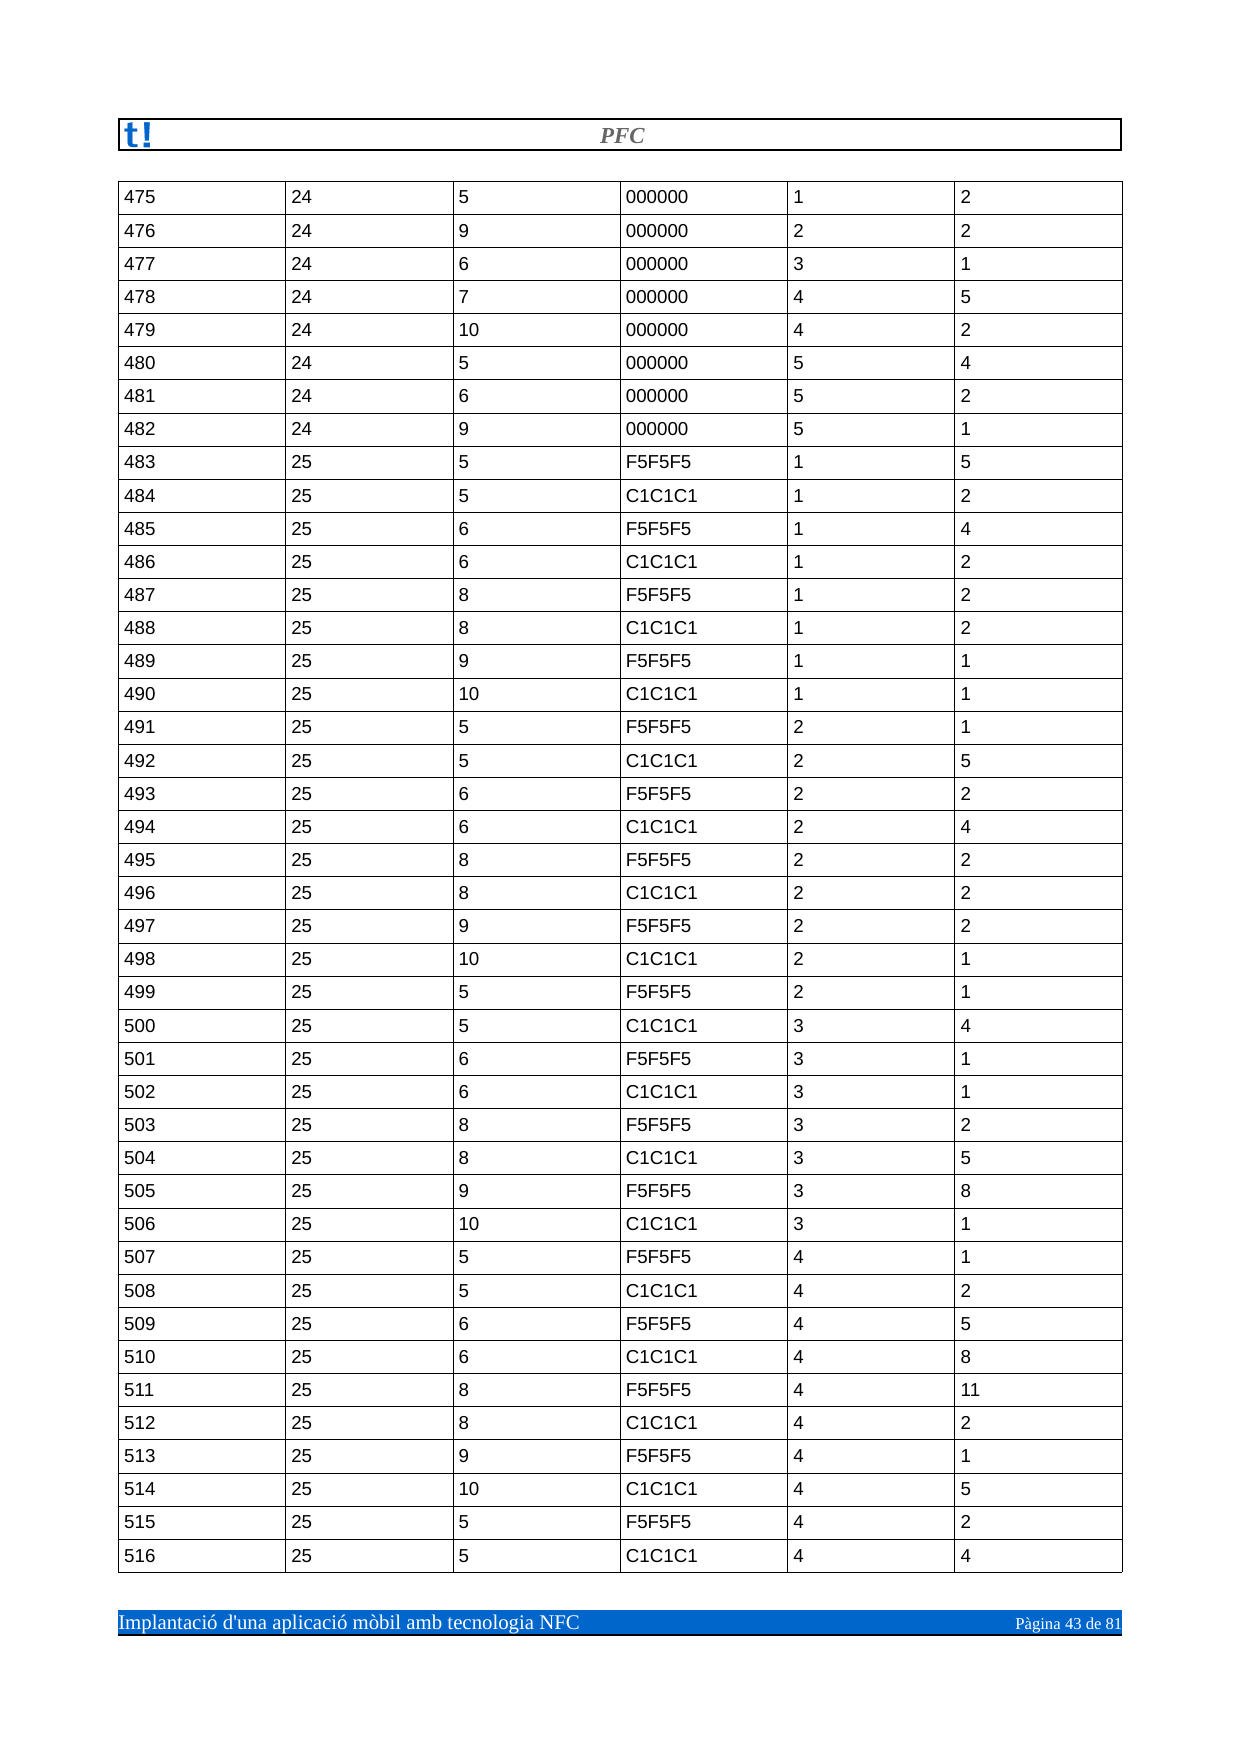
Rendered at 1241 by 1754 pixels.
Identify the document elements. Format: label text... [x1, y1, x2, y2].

table_cell 5 [955, 1474, 1122, 1506]
table_cell 3 [788, 1142, 954, 1174]
table_cell C1C1C1 [621, 1275, 787, 1307]
table_cell F5F5F5 [621, 1440, 787, 1472]
table_cell 10 [454, 944, 620, 976]
table_cell 4 [788, 1507, 954, 1539]
table_cell 25 [286, 1043, 453, 1075]
table_cell 2 [788, 745, 954, 777]
table_cell 8 [454, 1374, 620, 1406]
table_cell 2 [788, 844, 954, 876]
table_cell 499 [119, 977, 285, 1009]
table_cell 495 [119, 844, 285, 876]
table_cell 2 [788, 811, 954, 843]
table_cell 2 [955, 480, 1122, 512]
table_cell 497 [119, 910, 285, 942]
table_cell 1 [955, 679, 1122, 711]
table_cell 2 [955, 215, 1122, 247]
table_cell 25 [286, 1275, 453, 1307]
table_cell 000000 [621, 347, 787, 379]
table_cell F5F5F5 [621, 977, 787, 1009]
table_cell 8 [454, 612, 620, 644]
picture [123, 121, 151, 148]
table_cell 25 [286, 1540, 453, 1572]
table_cell F5F5F5 [621, 1308, 787, 1340]
table_cell 8 [454, 877, 620, 909]
table_cell 25 [286, 1407, 453, 1439]
table_cell C1C1C1 [621, 811, 787, 843]
table_cell 5 [955, 1308, 1122, 1340]
table_cell 8 [454, 1142, 620, 1174]
table_cell 4 [788, 1242, 954, 1274]
table_cell C1C1C1 [621, 745, 787, 777]
table_cell 2 [788, 877, 954, 909]
table_cell 000000 [621, 314, 787, 346]
table_cell 1 [788, 612, 954, 644]
table_cell 2 [788, 944, 954, 976]
table_cell 507 [119, 1242, 285, 1274]
table_cell 10 [454, 1474, 620, 1506]
table_cell 25 [286, 1109, 453, 1141]
table_cell 10 [454, 1209, 620, 1241]
table_cell F5F5F5 [621, 910, 787, 942]
table_cell 493 [119, 778, 285, 810]
table_cell 10 [454, 314, 620, 346]
table_cell 4 [788, 1341, 954, 1373]
table_cell 5 [454, 182, 620, 214]
table_cell 5 [454, 1507, 620, 1539]
table_cell 478 [119, 281, 285, 313]
table_cell 515 [119, 1507, 285, 1539]
table_cell 1 [955, 712, 1122, 744]
table_cell 511 [119, 1374, 285, 1406]
table_cell 2 [788, 778, 954, 810]
table_cell 514 [119, 1474, 285, 1506]
table_cell F5F5F5 [621, 1043, 787, 1075]
table_cell F5F5F5 [621, 1175, 787, 1207]
table_cell 8 [454, 579, 620, 611]
table_cell 25 [286, 1507, 453, 1539]
table_cell 479 [119, 314, 285, 346]
table_cell 2 [955, 612, 1122, 644]
table_cell 4 [788, 1440, 954, 1472]
table_cell 8 [454, 844, 620, 876]
table_cell 1 [788, 679, 954, 711]
table_cell 4 [788, 1474, 954, 1506]
table_cell 25 [286, 1175, 453, 1207]
table_cell 5 [788, 414, 954, 446]
table_cell C1C1C1 [621, 1474, 787, 1506]
table_cell 24 [286, 414, 453, 446]
table_cell 5 [454, 447, 620, 479]
table_cell 9 [454, 215, 620, 247]
table_cell 490 [119, 679, 285, 711]
table_cell 4 [788, 1275, 954, 1307]
table_cell 10 [454, 679, 620, 711]
table_cell 2 [788, 215, 954, 247]
table_cell 6 [454, 513, 620, 545]
table_cell 25 [286, 1010, 453, 1042]
table_cell 2 [955, 1407, 1122, 1439]
table_cell 516 [119, 1540, 285, 1572]
table_cell 25 [286, 1341, 453, 1373]
table_cell F5F5F5 [621, 579, 787, 611]
table_cell 9 [454, 1440, 620, 1472]
table_cell 4 [955, 1010, 1122, 1042]
table_cell 498 [119, 944, 285, 976]
table_cell 1 [788, 579, 954, 611]
table_cell 486 [119, 546, 285, 578]
table_cell C1C1C1 [621, 1540, 787, 1572]
table_cell 9 [454, 645, 620, 677]
table_cell 25 [286, 1076, 453, 1108]
table_cell 3 [788, 1076, 954, 1108]
table_cell F5F5F5 [621, 447, 787, 479]
table_cell 1 [955, 1209, 1122, 1241]
table_cell 1 [788, 513, 954, 545]
table_cell C1C1C1 [621, 1341, 787, 1373]
table_cell 503 [119, 1109, 285, 1141]
table_cell 2 [955, 380, 1122, 412]
table_cell 25 [286, 1308, 453, 1340]
table_cell 25 [286, 844, 453, 876]
table_cell C1C1C1 [621, 877, 787, 909]
table_cell 9 [454, 910, 620, 942]
table_cell 491 [119, 712, 285, 744]
table_cell 000000 [621, 414, 787, 446]
table_cell 2 [955, 844, 1122, 876]
table_cell 5 [454, 347, 620, 379]
table_cell F5F5F5 [621, 1242, 787, 1274]
table_cell 5 [454, 1242, 620, 1274]
table_cell 4 [788, 314, 954, 346]
table_cell 2 [788, 712, 954, 744]
table_cell F5F5F5 [621, 1507, 787, 1539]
table_cell 480 [119, 347, 285, 379]
table_cell 6 [454, 1341, 620, 1373]
table_cell 6 [454, 1043, 620, 1075]
table_cell C1C1C1 [621, 944, 787, 976]
table_cell 509 [119, 1308, 285, 1340]
table_cell 24 [286, 314, 453, 346]
table_cell 488 [119, 612, 285, 644]
table_cell 3 [788, 1043, 954, 1075]
table_cell 24 [286, 281, 453, 313]
table_cell 25 [286, 447, 453, 479]
table_cell 25 [286, 645, 453, 677]
table_cell 5 [454, 1540, 620, 1572]
table_cell 3 [788, 1010, 954, 1042]
table_cell F5F5F5 [621, 844, 787, 876]
table_cell 8 [955, 1341, 1122, 1373]
table_cell 5 [454, 977, 620, 1009]
table_cell 496 [119, 877, 285, 909]
table_cell 512 [119, 1407, 285, 1439]
table_cell 3 [788, 1109, 954, 1141]
table_cell 25 [286, 1209, 453, 1241]
table_cell 5 [955, 1142, 1122, 1174]
table_cell 1 [955, 414, 1122, 446]
table_cell 2 [788, 910, 954, 942]
table_cell 6 [454, 1308, 620, 1340]
table_cell 5 [454, 745, 620, 777]
table_cell 24 [286, 215, 453, 247]
table_cell 505 [119, 1175, 285, 1207]
table_cell 502 [119, 1076, 285, 1108]
table_cell 4 [955, 513, 1122, 545]
table_cell C1C1C1 [621, 1407, 787, 1439]
table_cell 1 [955, 1242, 1122, 1274]
table_cell F5F5F5 [621, 712, 787, 744]
table_cell 25 [286, 778, 453, 810]
table_cell 8 [955, 1175, 1122, 1207]
table_cell 6 [454, 778, 620, 810]
table_cell 1 [955, 645, 1122, 677]
table_cell 6 [454, 1076, 620, 1108]
table_cell 492 [119, 745, 285, 777]
table_cell 25 [286, 579, 453, 611]
table_cell 24 [286, 380, 453, 412]
table_cell F5F5F5 [621, 1374, 787, 1406]
table_cell 508 [119, 1275, 285, 1307]
table_cell 000000 [621, 182, 787, 214]
table_cell 5 [454, 1275, 620, 1307]
table_cell C1C1C1 [621, 679, 787, 711]
table_cell 5 [454, 1010, 620, 1042]
table_cell 5 [454, 712, 620, 744]
table_cell 475 [119, 182, 285, 214]
table_cell 485 [119, 513, 285, 545]
table_cell F5F5F5 [621, 1109, 787, 1141]
table_cell 1 [788, 645, 954, 677]
table_cell C1C1C1 [621, 1209, 787, 1241]
table_cell 5 [955, 447, 1122, 479]
table_cell 25 [286, 944, 453, 976]
table_cell 500 [119, 1010, 285, 1042]
table_cell 4 [788, 281, 954, 313]
table_cell 25 [286, 910, 453, 942]
table_cell 3 [788, 1209, 954, 1241]
table_cell 477 [119, 248, 285, 280]
table_cell 2 [955, 1507, 1122, 1539]
table_cell 25 [286, 977, 453, 1009]
table_cell 25 [286, 1242, 453, 1274]
table_cell 6 [454, 546, 620, 578]
table_cell 25 [286, 546, 453, 578]
table_cell 4 [788, 1540, 954, 1572]
table_cell 2 [955, 579, 1122, 611]
table_cell 1 [788, 480, 954, 512]
table_cell 1 [788, 447, 954, 479]
table_cell 510 [119, 1341, 285, 1373]
table_cell 8 [454, 1109, 620, 1141]
table_cell 2 [955, 546, 1122, 578]
table_cell 513 [119, 1440, 285, 1472]
table_cell 25 [286, 513, 453, 545]
table_cell 1 [955, 248, 1122, 280]
table_cell 000000 [621, 248, 787, 280]
table_cell 3 [788, 248, 954, 280]
table_cell 2 [955, 778, 1122, 810]
table_cell 25 [286, 1440, 453, 1472]
table_cell C1C1C1 [621, 1076, 787, 1108]
table_cell 1 [955, 1076, 1122, 1108]
table_cell F5F5F5 [621, 513, 787, 545]
table_cell 494 [119, 811, 285, 843]
table_cell 484 [119, 480, 285, 512]
table_cell 6 [454, 380, 620, 412]
table_cell 1 [788, 182, 954, 214]
table_cell 25 [286, 877, 453, 909]
table_cell 25 [286, 1474, 453, 1506]
table_cell 8 [454, 1407, 620, 1439]
table_cell 5 [955, 281, 1122, 313]
table_cell C1C1C1 [621, 612, 787, 644]
table_cell 25 [286, 1142, 453, 1174]
table_cell 4 [788, 1308, 954, 1340]
table_cell 000000 [621, 215, 787, 247]
table_cell 2 [955, 877, 1122, 909]
table_cell 2 [955, 1275, 1122, 1307]
table_cell 5 [955, 745, 1122, 777]
table_cell 476 [119, 215, 285, 247]
table_cell 4 [955, 1540, 1122, 1572]
table_cell 2 [955, 1109, 1122, 1141]
table_cell 7 [454, 281, 620, 313]
table_cell 483 [119, 447, 285, 479]
table_cell F5F5F5 [621, 645, 787, 677]
table_cell 501 [119, 1043, 285, 1075]
table_cell 482 [119, 414, 285, 446]
table_cell F5F5F5 [621, 778, 787, 810]
table_cell 6 [454, 248, 620, 280]
table_cell 11 [955, 1374, 1122, 1406]
table_cell 25 [286, 679, 453, 711]
table_cell 1 [955, 1440, 1122, 1472]
table_cell 506 [119, 1209, 285, 1241]
table_cell 1 [788, 546, 954, 578]
table_cell 5 [788, 347, 954, 379]
table_cell 3 [788, 1175, 954, 1207]
table_cell 24 [286, 182, 453, 214]
table_cell 5 [788, 380, 954, 412]
table_cell 24 [286, 347, 453, 379]
table_cell 1 [955, 977, 1122, 1009]
table_cell 000000 [621, 281, 787, 313]
table_cell 2 [788, 977, 954, 1009]
table_cell 24 [286, 248, 453, 280]
table_cell 2 [955, 182, 1122, 214]
table_cell C1C1C1 [621, 480, 787, 512]
table_cell 25 [286, 480, 453, 512]
table_cell C1C1C1 [621, 1142, 787, 1174]
table_cell 489 [119, 645, 285, 677]
table_cell 000000 [621, 380, 787, 412]
table_cell 25 [286, 745, 453, 777]
table_cell 25 [286, 811, 453, 843]
table_cell 4 [955, 811, 1122, 843]
table_cell 2 [955, 910, 1122, 942]
table_cell C1C1C1 [621, 1010, 787, 1042]
table_cell 25 [286, 1374, 453, 1406]
table_cell 2 [955, 314, 1122, 346]
table_cell 25 [286, 612, 453, 644]
table_cell 481 [119, 380, 285, 412]
table_cell 504 [119, 1142, 285, 1174]
table_cell 1 [955, 944, 1122, 976]
table_cell 4 [788, 1374, 954, 1406]
table_cell 487 [119, 579, 285, 611]
table_cell 25 [286, 712, 453, 744]
table_cell 4 [955, 347, 1122, 379]
table_cell 1 [955, 1043, 1122, 1075]
table_cell 6 [454, 811, 620, 843]
table_cell C1C1C1 [621, 546, 787, 578]
table_cell 9 [454, 1175, 620, 1207]
table_cell 5 [454, 480, 620, 512]
table_cell 9 [454, 414, 620, 446]
table_cell 4 [788, 1407, 954, 1439]
